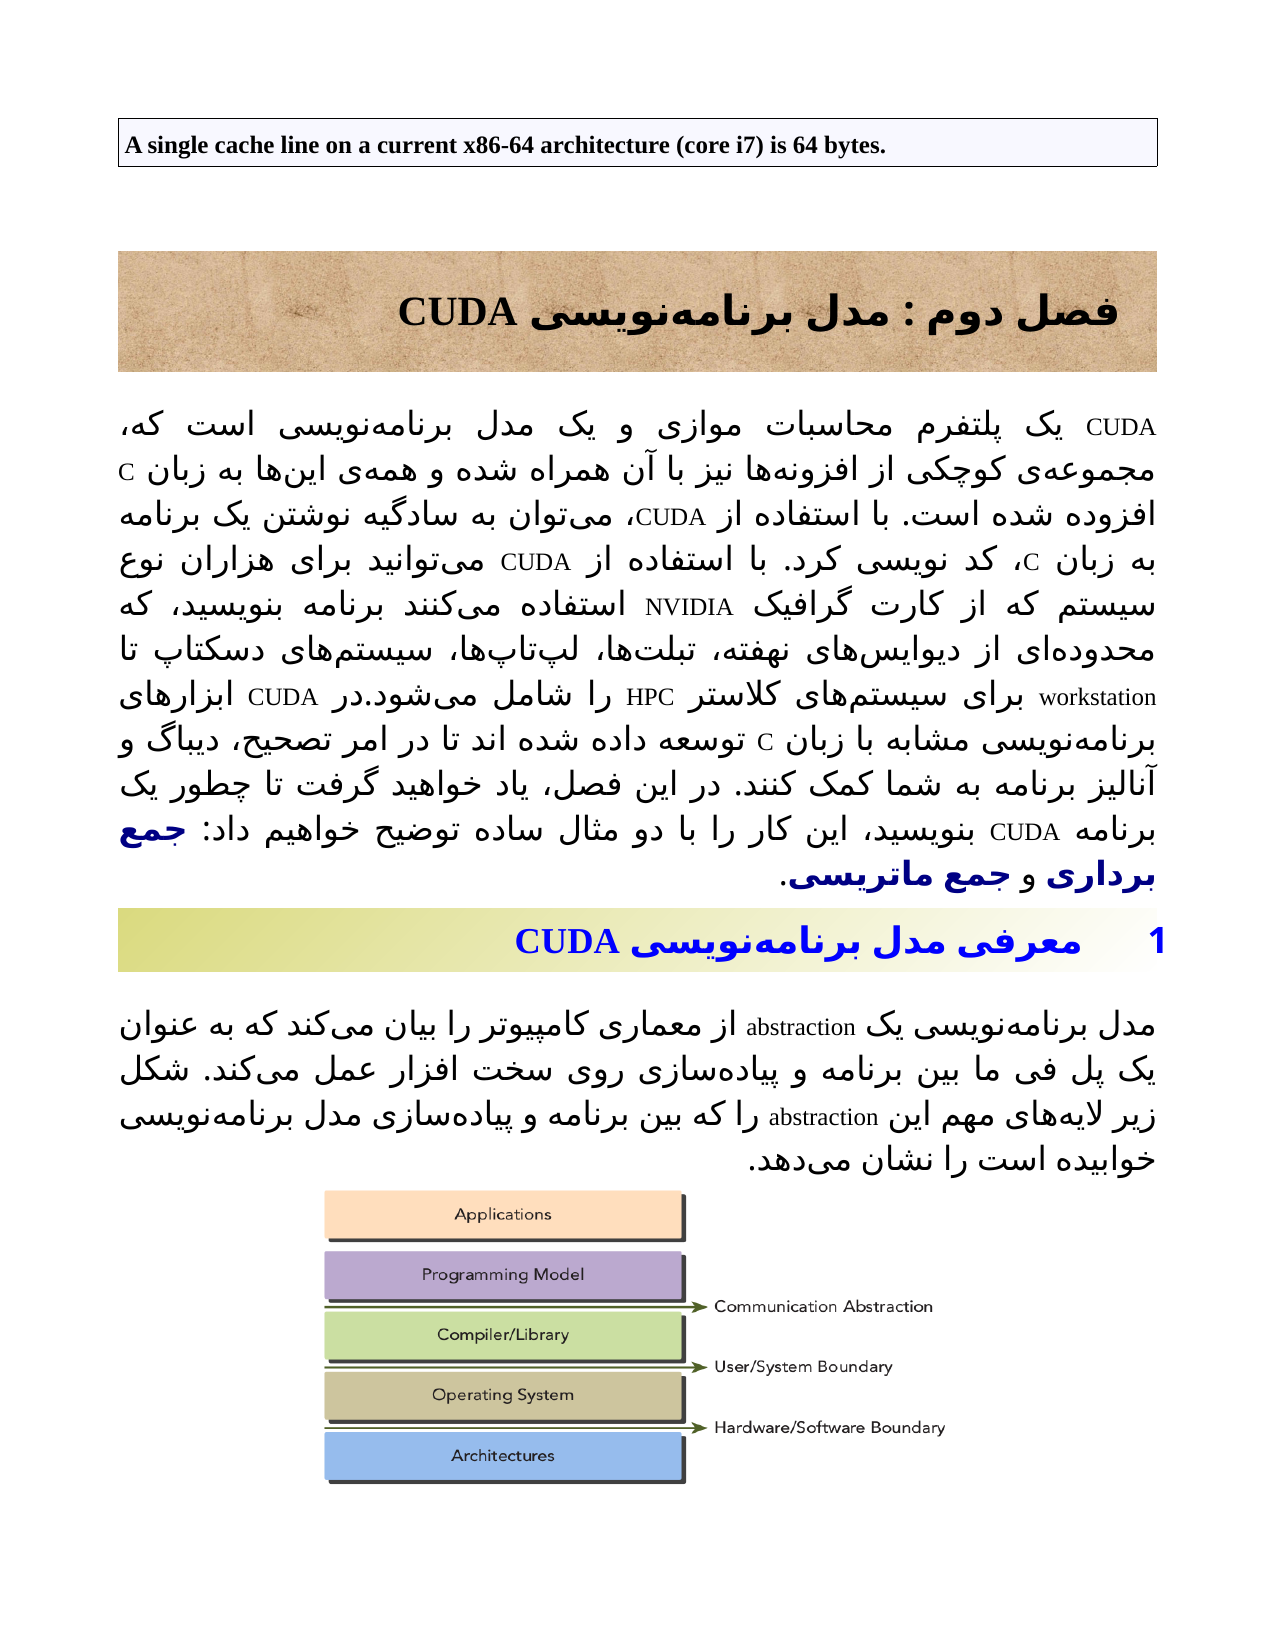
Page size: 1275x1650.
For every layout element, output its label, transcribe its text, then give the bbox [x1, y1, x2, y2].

text مدل برنامه‌نویسی یک abstraction از معماری کامپیوتر را بیان می‌کند که به عنوان یک پل فی ما بین برنامه و پیاده‌سازی روی سخت افزار عمل می‌کند. شکل زیر لایه‌های مهم این abstraction را که بین برنامه و پیاده‌سازی مدل برنامه‌نویسی خوابیده است را نشان می‌دهد. [118, 999, 1157, 1179]
subtitle معرفی مدل برنامه‌نویسی CUDA [118, 909, 1157, 972]
text CUDA یک پلتفرم محاسبات موازی و یک مدل برنامه‌نویسی است که، مجموعه‌ی کوچکی از افزونه‌ها نیز با آن همراه شده و همه‌ی این‌ها به زبان C افزوده شده است. با استفاده از CUDA، می‌توان به سادگیه نوشتن یک برنامه‌ به زبان C، کد نویسی کرد. با استفاده از CUDA می‌توانید برای هزاران نوع سیستم که از کارت گرافیک NVIDIA استفاده می‌کنند برنامه بنویسید، که محدوده‌ای از دیوایس‌های نهفته، تبلت‌ها، لپ‌تاپ‌ها، سیستم‌های دسکتاپ تا workstation برای سیستم‌های کلاستر HPC را شامل می‌شود.در CUDA ابزارهای برنامه‌نویسی مشابه با زبان C توسعه داده شده اند تا در امر تصحیح، دیباگ و آنالیز برنامه به شما کمک کنند. در این فصل، یاد خواهید گرفت تا چطور یک برنامه CUDA بنویسید، این کار را با دو مثال ساده توضیح خواهیم داد: جمع برداری و جمع ماتریسی. [118, 399, 1157, 894]
picture [300, 1179, 975, 1488]
text A single cache line on a current x86-64 architecture (core i7) is 64 bytes. [119, 119, 1157, 166]
subtitle فصل دوم : مدل برنامه‌نویسی CUDA [118, 251, 1157, 372]
